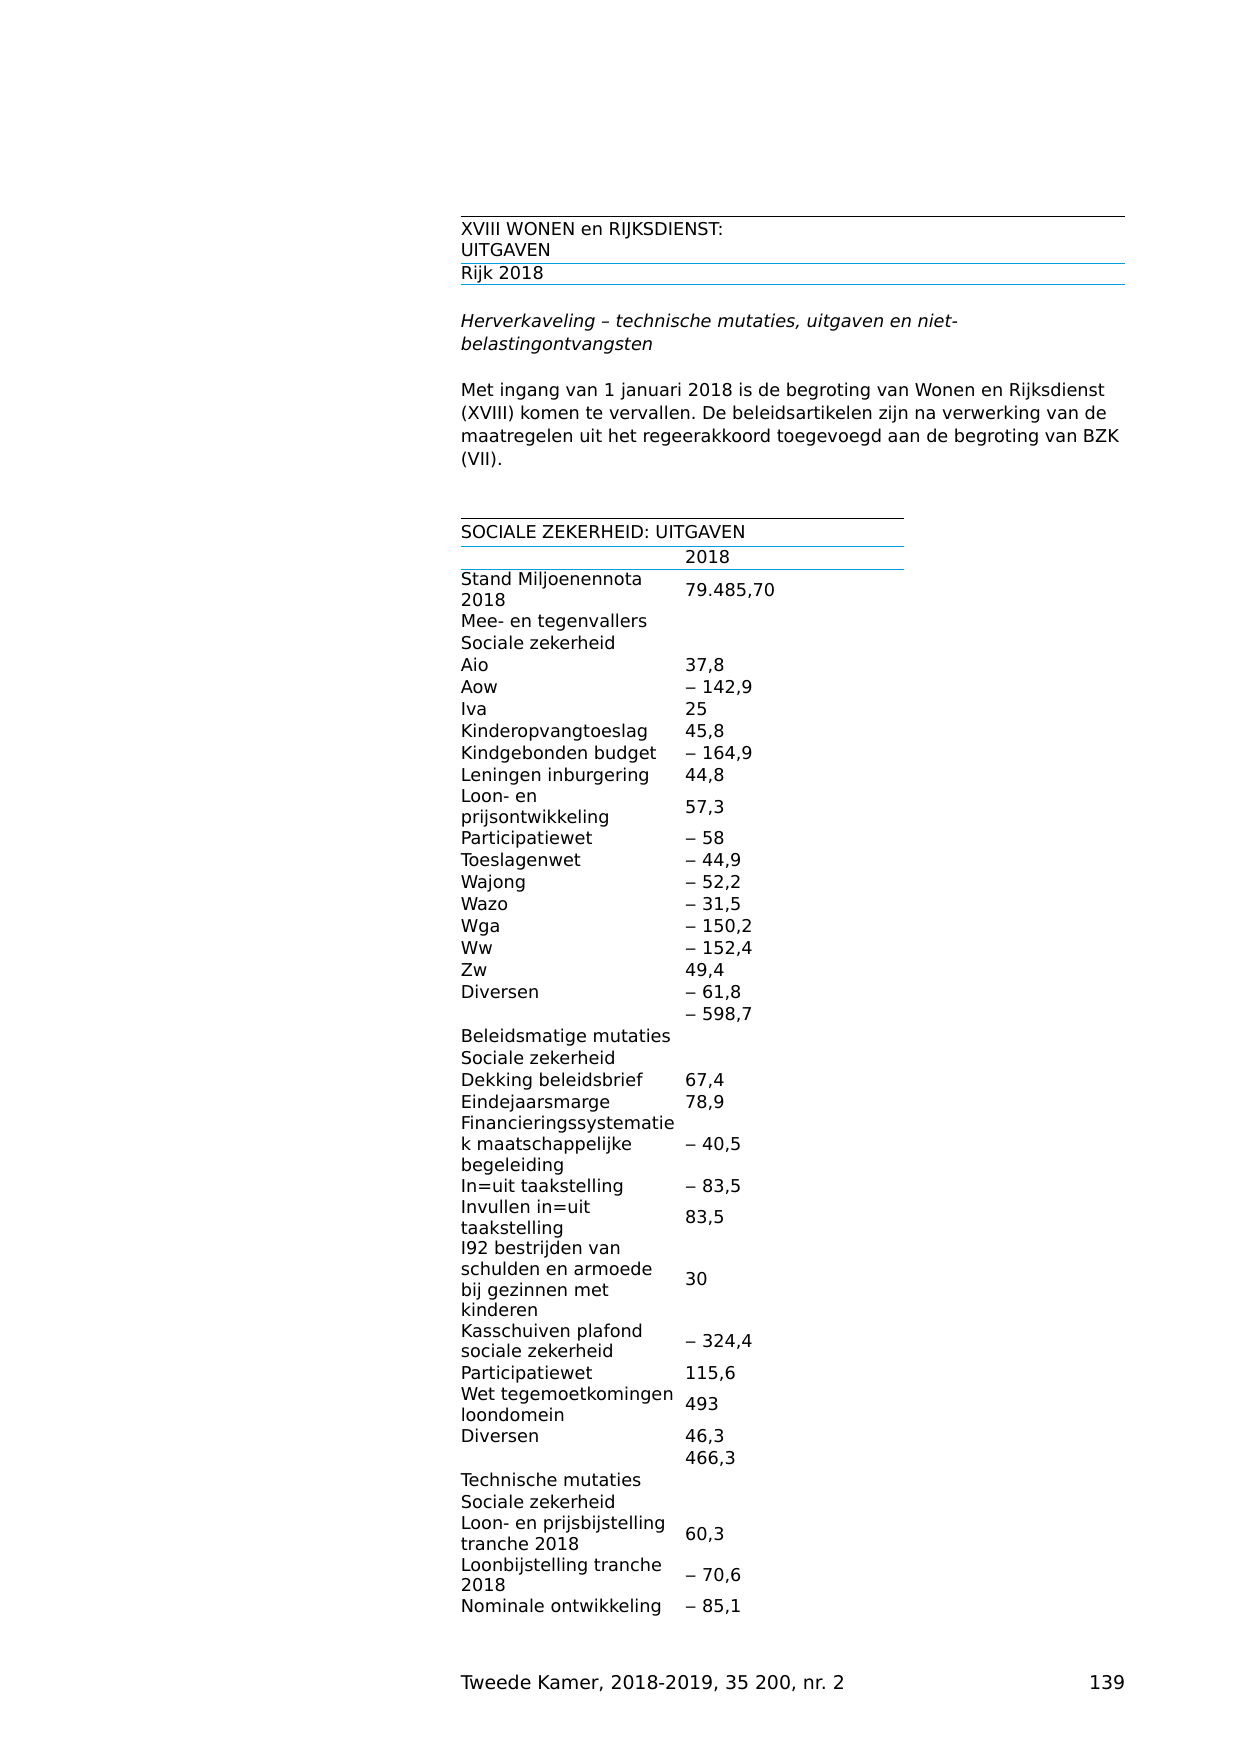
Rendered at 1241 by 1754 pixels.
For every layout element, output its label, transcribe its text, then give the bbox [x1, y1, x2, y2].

table_cell Wet tegemoetkomingen loondomein [461, 1384, 682, 1425]
table_cell ‒ 61,8 [682, 981, 903, 1003]
table_cell Iva [461, 698, 682, 720]
table_cell SOCIALE ZEKERHEID: UITGAVEN [461, 519, 903, 546]
table_cell ‒ 152,4 [682, 938, 903, 959]
table_cell Sociale zekerheid [461, 1491, 682, 1513]
table_cell Wajong [461, 871, 682, 893]
table_cell [682, 633, 903, 654]
table_cell 493 [682, 1384, 903, 1425]
table_cell Kindgebonden budget [461, 742, 682, 764]
table_cell Loon- en prijsontwikkeling [461, 786, 682, 827]
table_cell Eindejaarsmarge [461, 1091, 682, 1113]
table_cell [682, 1025, 903, 1047]
table_cell 30 [682, 1238, 903, 1321]
table_cell ‒ 85,1 [682, 1596, 903, 1618]
table_cell ‒ 142,9 [682, 676, 903, 698]
table_cell 57,3 [682, 786, 903, 827]
text Herverkaveling – technische mutaties, uitgaven en niet-belastingontvangsten [461, 309, 1125, 355]
table_cell 79.485,70 [682, 570, 903, 610]
table_cell [682, 1491, 903, 1513]
table_header Sociale Zekerheid [461, 493, 1125, 518]
table_cell Kasschuiven plafond sociale zekerheid [461, 1321, 682, 1362]
table_cell [682, 1469, 903, 1491]
table_cell Loon- en prijsbijstelling tranche 2018 [461, 1513, 682, 1554]
table_cell ‒ 31,5 [682, 894, 903, 915]
table_cell 60,3 [682, 1513, 903, 1554]
table_cell ‒ 58 [682, 828, 903, 849]
table_cell Aio [461, 654, 682, 676]
table_cell ‒ 150,2 [682, 915, 903, 937]
table_cell Wga [461, 915, 682, 937]
table_cell Participatiewet [461, 1362, 682, 1384]
table_cell ‒ 52,2 [682, 871, 903, 893]
table_cell 78,9 [682, 1091, 903, 1113]
table_cell Diversen [461, 981, 682, 1003]
table_cell I92 bestrijden van schulden en armoede bij gezinnen met kinderen [461, 1238, 682, 1321]
table_cell [682, 1047, 903, 1069]
table_cell Toeslagenwet [461, 850, 682, 871]
table_cell Rijk 2018 [461, 264, 793, 284]
table_cell 466,3 [682, 1447, 903, 1469]
table_cell 115,6 [682, 1362, 903, 1384]
table_cell 37,8 [682, 654, 903, 676]
table_cell Leningen inburgering [461, 764, 682, 786]
table_cell 45,8 [682, 720, 903, 742]
table_cell Sociale zekerheid [461, 1047, 682, 1069]
table_cell Loonbijstelling tranche 2018 [461, 1555, 682, 1596]
table_cell Mee- en tegenvallers [461, 610, 682, 632]
table_cell Invullen in=uit taakstelling [461, 1197, 682, 1238]
table_cell 2018 [682, 547, 903, 569]
table_cell 67,4 [682, 1069, 903, 1091]
table_cell [682, 610, 903, 632]
table_cell ‒ 324,4 [682, 1321, 903, 1362]
table_cell Beleidsmatige mutaties [461, 1025, 682, 1047]
table_cell 25 [682, 698, 903, 720]
table_cell 49,4 [682, 959, 903, 981]
table_cell Technische mutaties [461, 1469, 682, 1491]
table_cell [461, 1003, 682, 1025]
table_cell [793, 264, 1125, 284]
table_cell Dekking beleidsbrief [461, 1069, 682, 1091]
table_cell ‒ 598,7 [682, 1003, 903, 1025]
table_cell [461, 547, 682, 569]
table_cell In=uit taakstelling [461, 1175, 682, 1197]
table_cell Zw [461, 959, 682, 981]
table_cell [461, 1447, 682, 1469]
table_cell Stand Miljoenennota 2018 [461, 570, 682, 610]
table_cell Wazo [461, 894, 682, 915]
table_cell Diversen [461, 1425, 682, 1447]
table_cell Aow [461, 676, 682, 698]
table_cell ‒ 164,9 [682, 742, 903, 764]
table_cell Nominale ontwikkeling [461, 1596, 682, 1618]
table_cell XVIII WONEN en RIJKSDIENST: UITGAVEN [461, 217, 793, 263]
table_cell Ww [461, 938, 682, 959]
table_cell [793, 217, 1125, 263]
table_header Wonen en Rijksdienst [461, 191, 1125, 216]
table_cell ‒ 70,6 [682, 1555, 903, 1596]
text Met ingang van 1 januari 2018 is de begroting van Wonen en Rijksdienst (XVIII) komen te vervallen. De beleidsartikelen zijn na verwerking van de maatregelen uit het regeerakkoord toegevoegd aan de begroting van BZK (VII). [461, 378, 1125, 470]
table_cell Kinderopvangtoeslag [461, 720, 682, 742]
table_cell Financieringssystematiek maatschappelijke begeleiding [461, 1113, 682, 1175]
table_cell ‒ 83,5 [682, 1175, 903, 1197]
table_cell Sociale zekerheid [461, 633, 682, 654]
table_cell 44,8 [682, 764, 903, 786]
table_cell 46,3 [682, 1425, 903, 1447]
table_cell ‒ 40,5 [682, 1113, 903, 1175]
table_cell ‒ 44,9 [682, 850, 903, 871]
table_cell 83,5 [682, 1197, 903, 1238]
table_cell Participatiewet [461, 828, 682, 849]
